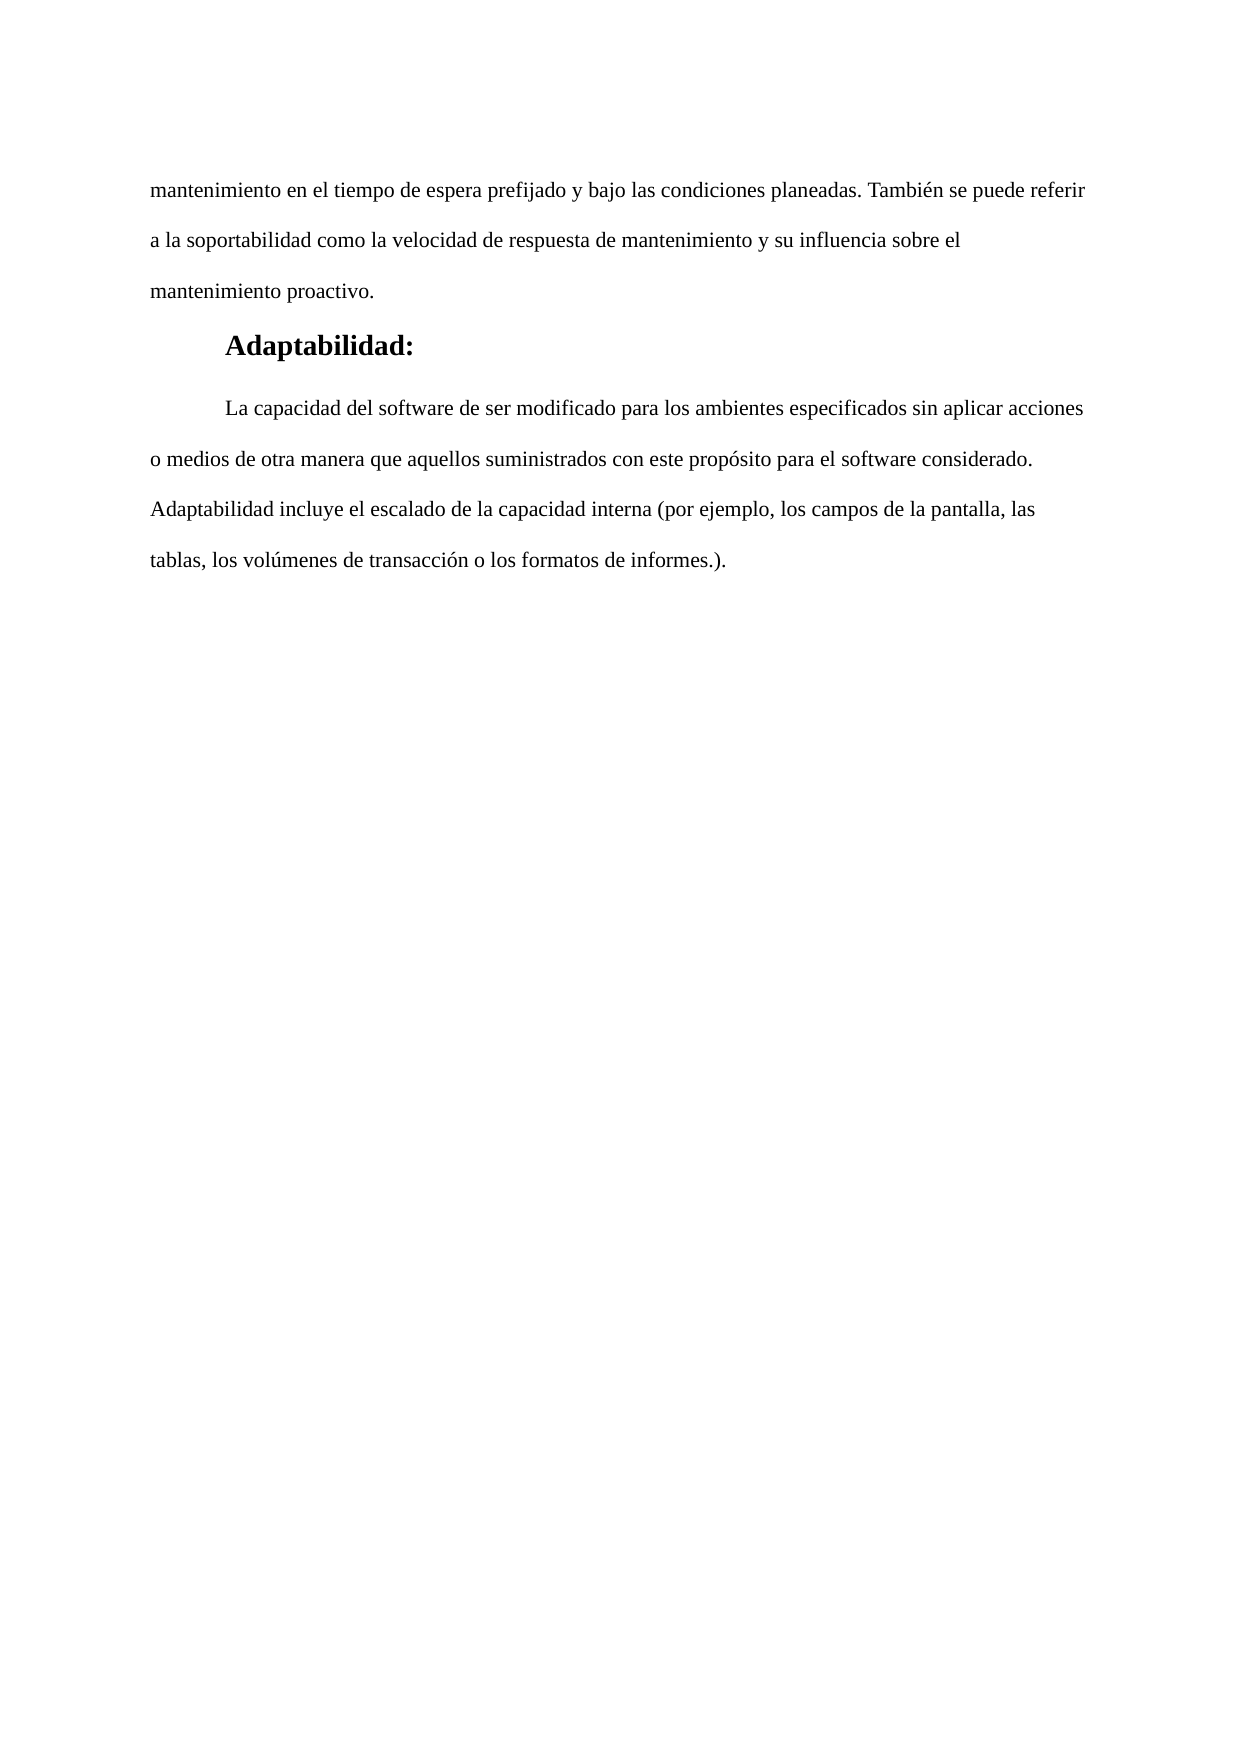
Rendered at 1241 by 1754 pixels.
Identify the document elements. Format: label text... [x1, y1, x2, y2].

text mantenimiento en el tiempo de espera prefijado y bajo las condiciones planeadas. También se puede referir a la soportabilidad como la velocidad de respuesta de mantenimiento y su influencia sobre el mantenimiento proactivo. [150, 177, 1090, 303]
text La capacidad del software de ser modificado para los ambientes especificados sin aplicar acciones o medios de otra manera que aquellos suministrados con este propósito para el software considerado. Adaptabilidad incluye el escalado de la capacidad interna (por ejemplo, los campos de la pantalla, las tablas, los volúmenes de transacción o los formatos de informes.). [150, 395, 1090, 572]
subtitle Adaptabilidad: [150, 328, 1090, 362]
